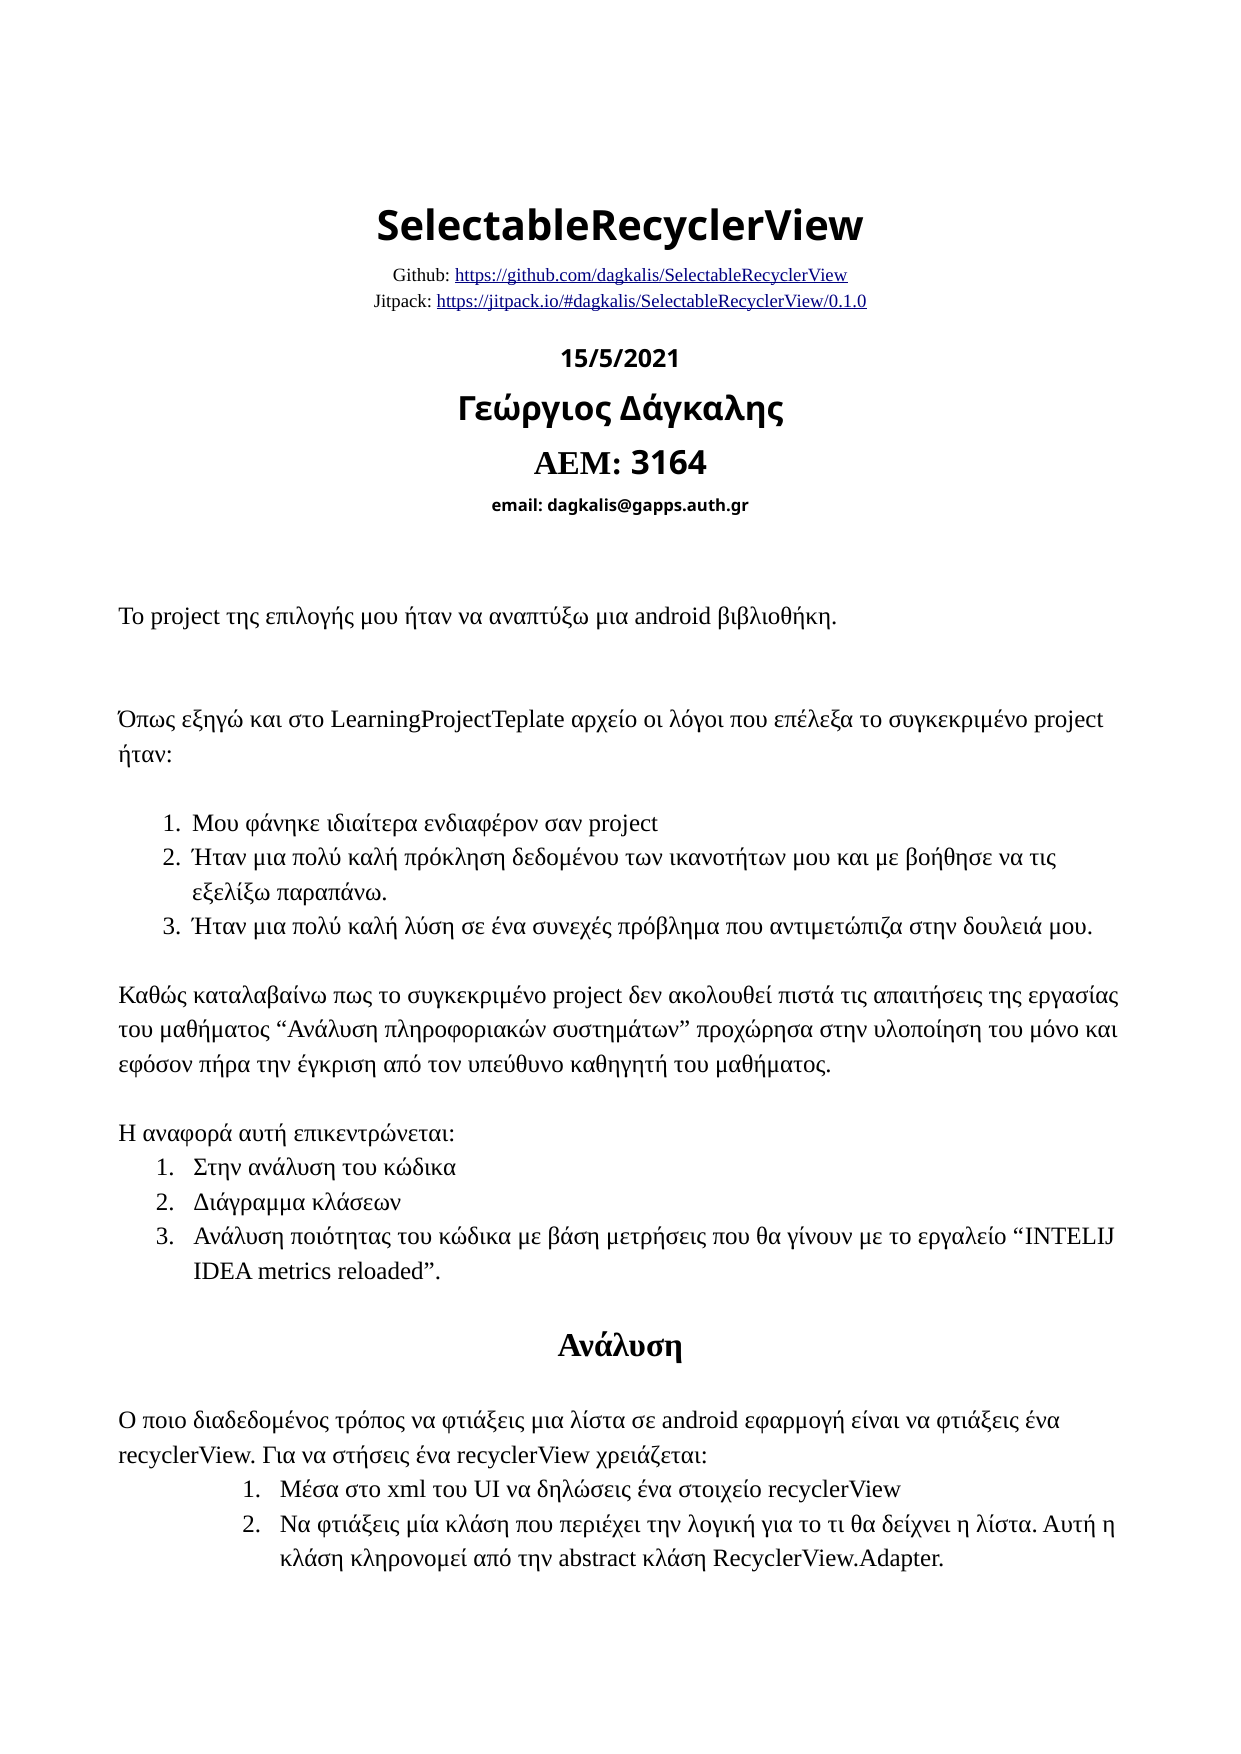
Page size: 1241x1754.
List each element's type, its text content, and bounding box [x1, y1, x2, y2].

list Μέσα στο xml του UI να δηλώσεις ένα στοιχείο recyclerView [242, 1474, 1122, 1503]
list Στην ανάλυση του κώδικα [156, 1152, 1122, 1181]
text Github: https://github.com/dagkalis/SelectableRecyclerView [118, 264, 1122, 285]
text Καθώς καταλαβαίνω πως το συγκεκριμένο project δεν ακολουθεί πιστά τις απαιτήσεις της εργασίας του μαθήματος “Ανάλυση πληροφοριακών συστημάτων” προχώρησα στην υλοποίηση του μόνο και εφόσον πήρα την έγκριση από τον υπεύθυνο καθηγητή του μαθήματος. [118, 980, 1122, 1078]
text Όπως εξηγώ και στο LearningProjectTeplate αρχείο οι λόγοι που επέλεξα το συγκεκριμένο project ήταν: [118, 704, 1122, 767]
text SelectableRecyclerView [118, 196, 1122, 252]
text Το project της επιλογής μου ήταν να αναπτύξω μια android βιβλιοθήκη. [118, 601, 1122, 629]
text Jitpack: https://jitpack.io/#dagkalis/SelectableRecyclerView/0.1.0 [118, 289, 1122, 311]
text Ο ποιο διαδεδομένος τρόπος να φτιάξεις μια λίστα σε android εφαρμογή είναι να φτιάξεις ένα recyclerView. Για να στήσεις ένα recyclerView χρειάζεται: [118, 1405, 1122, 1468]
text 15/5/2021 Γεώργιος Δάγκαλης [118, 341, 1122, 430]
text Ανάλυση [118, 1325, 1122, 1363]
list Μου φάνηκε ιδιαίτερα ενδιαφέρον σαν project [162, 808, 1122, 836]
list Διάγραμμα κλάσεων [156, 1187, 1122, 1216]
list Ήταν μια πολύ καλή λύση σε ένα συνεχές πρόβλημα που αντιμετώπιζα στην δουλειά μου. [162, 911, 1122, 940]
list Ανάλυση ποιότητας του κώδικα με βάση μετρήσεις που θα γίνουν με το εργαλείο “INTELIJ IDEA metrics reloaded”. [156, 1221, 1122, 1284]
text Η αναφορά αυτή επικεντρώνεται: [118, 1118, 1122, 1147]
text ΑΕΜ: 3164 [118, 439, 1122, 484]
list Ήταν μια πολύ καλή πρόκληση δεδομένου των ικανοτήτων μου και με βοήθησε να τις εξελίξω παραπάνω. [162, 842, 1122, 905]
text email: dagkalis@gapps.auth.gr [118, 493, 1122, 516]
list Να φτιάξεις μία κλάση που περιέχει την λογική για το τι θα δείχνει η λίστα. Αυτή η κλάση κληρονομεί από την abstract κλάση RecyclerView.Adapter. [242, 1509, 1122, 1572]
